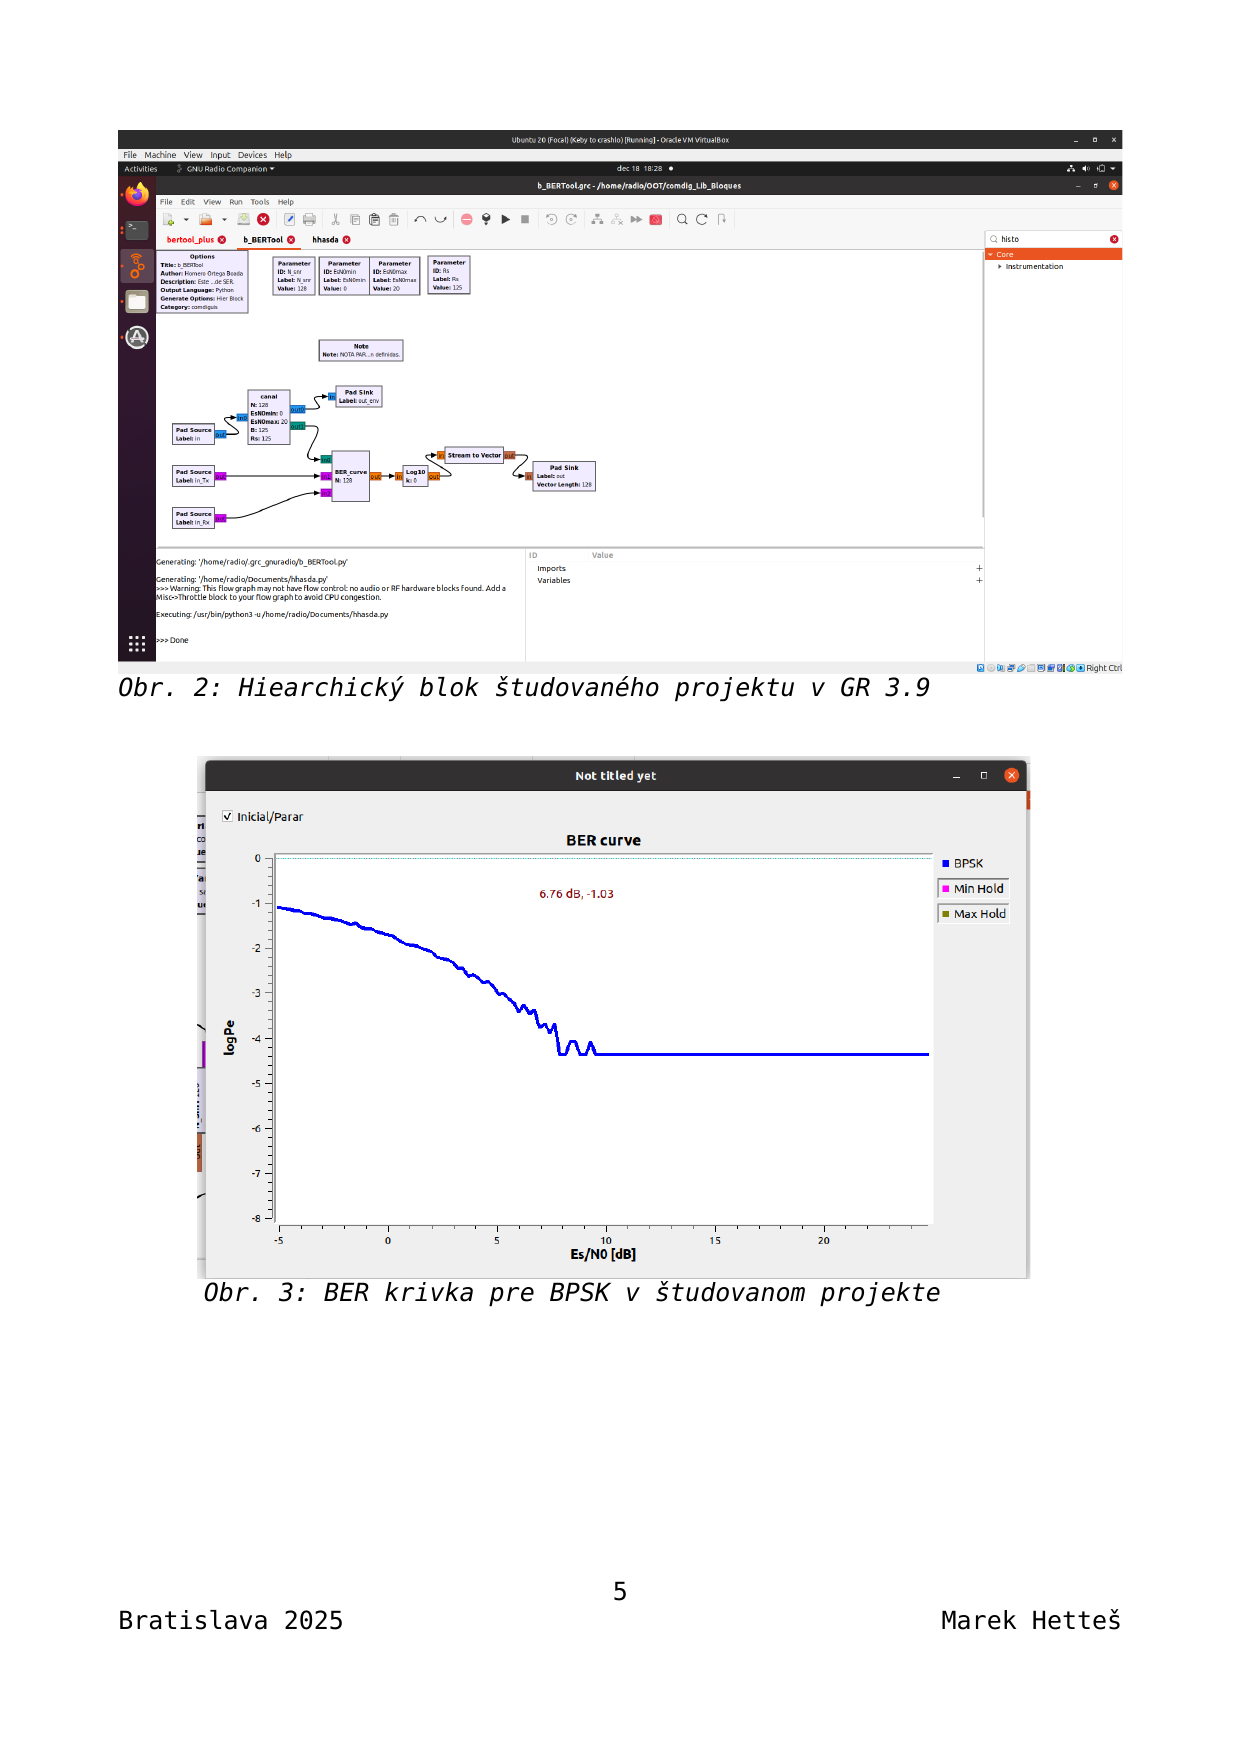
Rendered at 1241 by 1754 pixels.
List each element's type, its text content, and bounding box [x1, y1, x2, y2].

picture [197, 756, 1031, 1279]
picture [118, 130, 1123, 674]
text Obr. 2: Hiearchický blok študovaného projektu v GR 3.9 [118, 674, 1122, 703]
text Obr. 3: BER krivka pre BPSK v študovanom projekte [203, 744, 1037, 1307]
